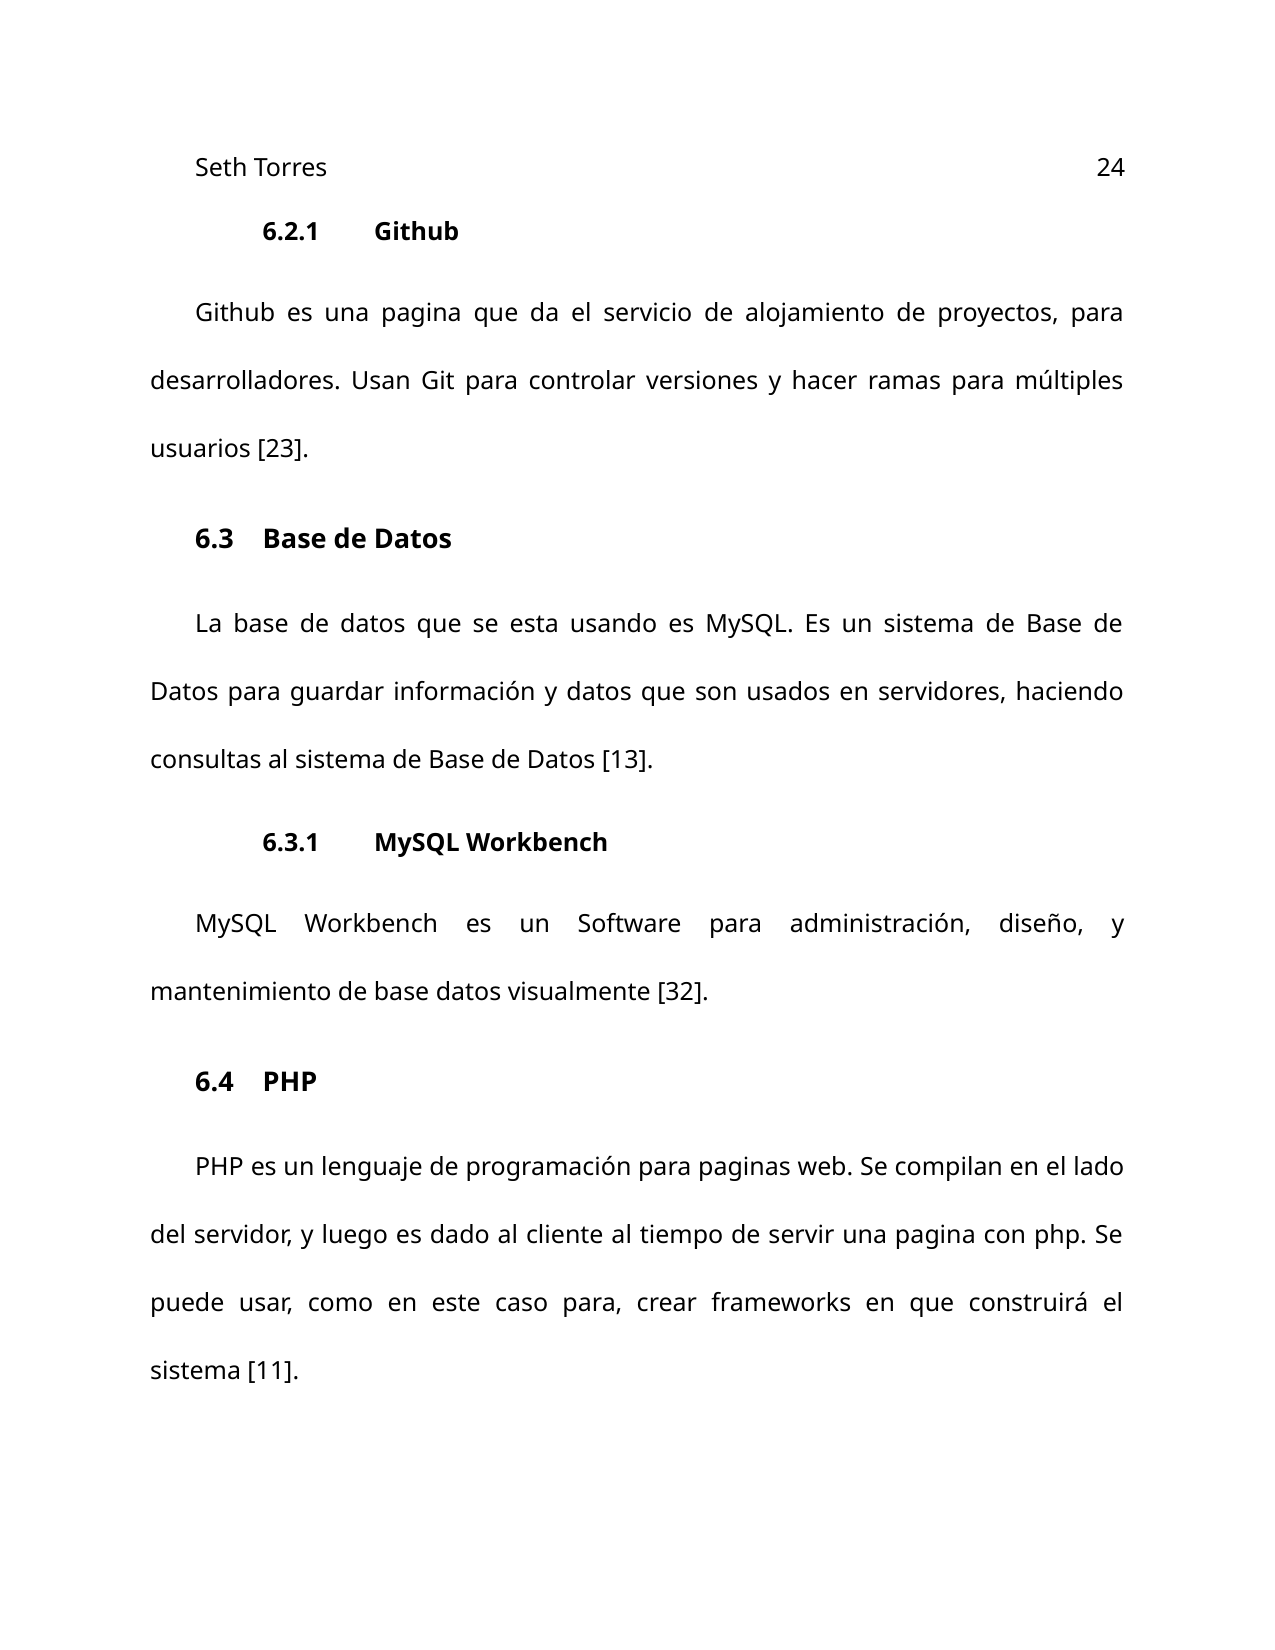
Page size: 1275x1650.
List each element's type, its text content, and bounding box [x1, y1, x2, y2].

subtitle Github [262, 213, 1125, 248]
subtitle Base de Datos [150, 519, 1125, 556]
text PHP es un lenguaje de programación para paginas web. Se compilan en el lado del servidor, y luego es dado al cliente al tiempo de servir una pagina con php. Se puede usar, como en este caso para, crear frameworks en que construirá el sistema [11]. [150, 1148, 1125, 1387]
text MySQL Workbench es un Software para administración, diseño, y mantenimiento de base datos visualmente [32]. [150, 905, 1125, 1007]
subtitle MySQL Workbench [262, 824, 1125, 859]
subtitle PHP [150, 1062, 1125, 1099]
text La base de datos que se esta usando es MySQL. Es un sistema de Base de Datos para guardar información y datos que son usados en servidores, haciendo consultas al sistema de Base de Datos [13]. [150, 606, 1125, 776]
text Github es una pagina que da el servicio de alojamiento de proyectos, para desarrolladores. Usan Git para controlar versiones y hacer ramas para múltiples usuarios [23]. [150, 294, 1125, 464]
